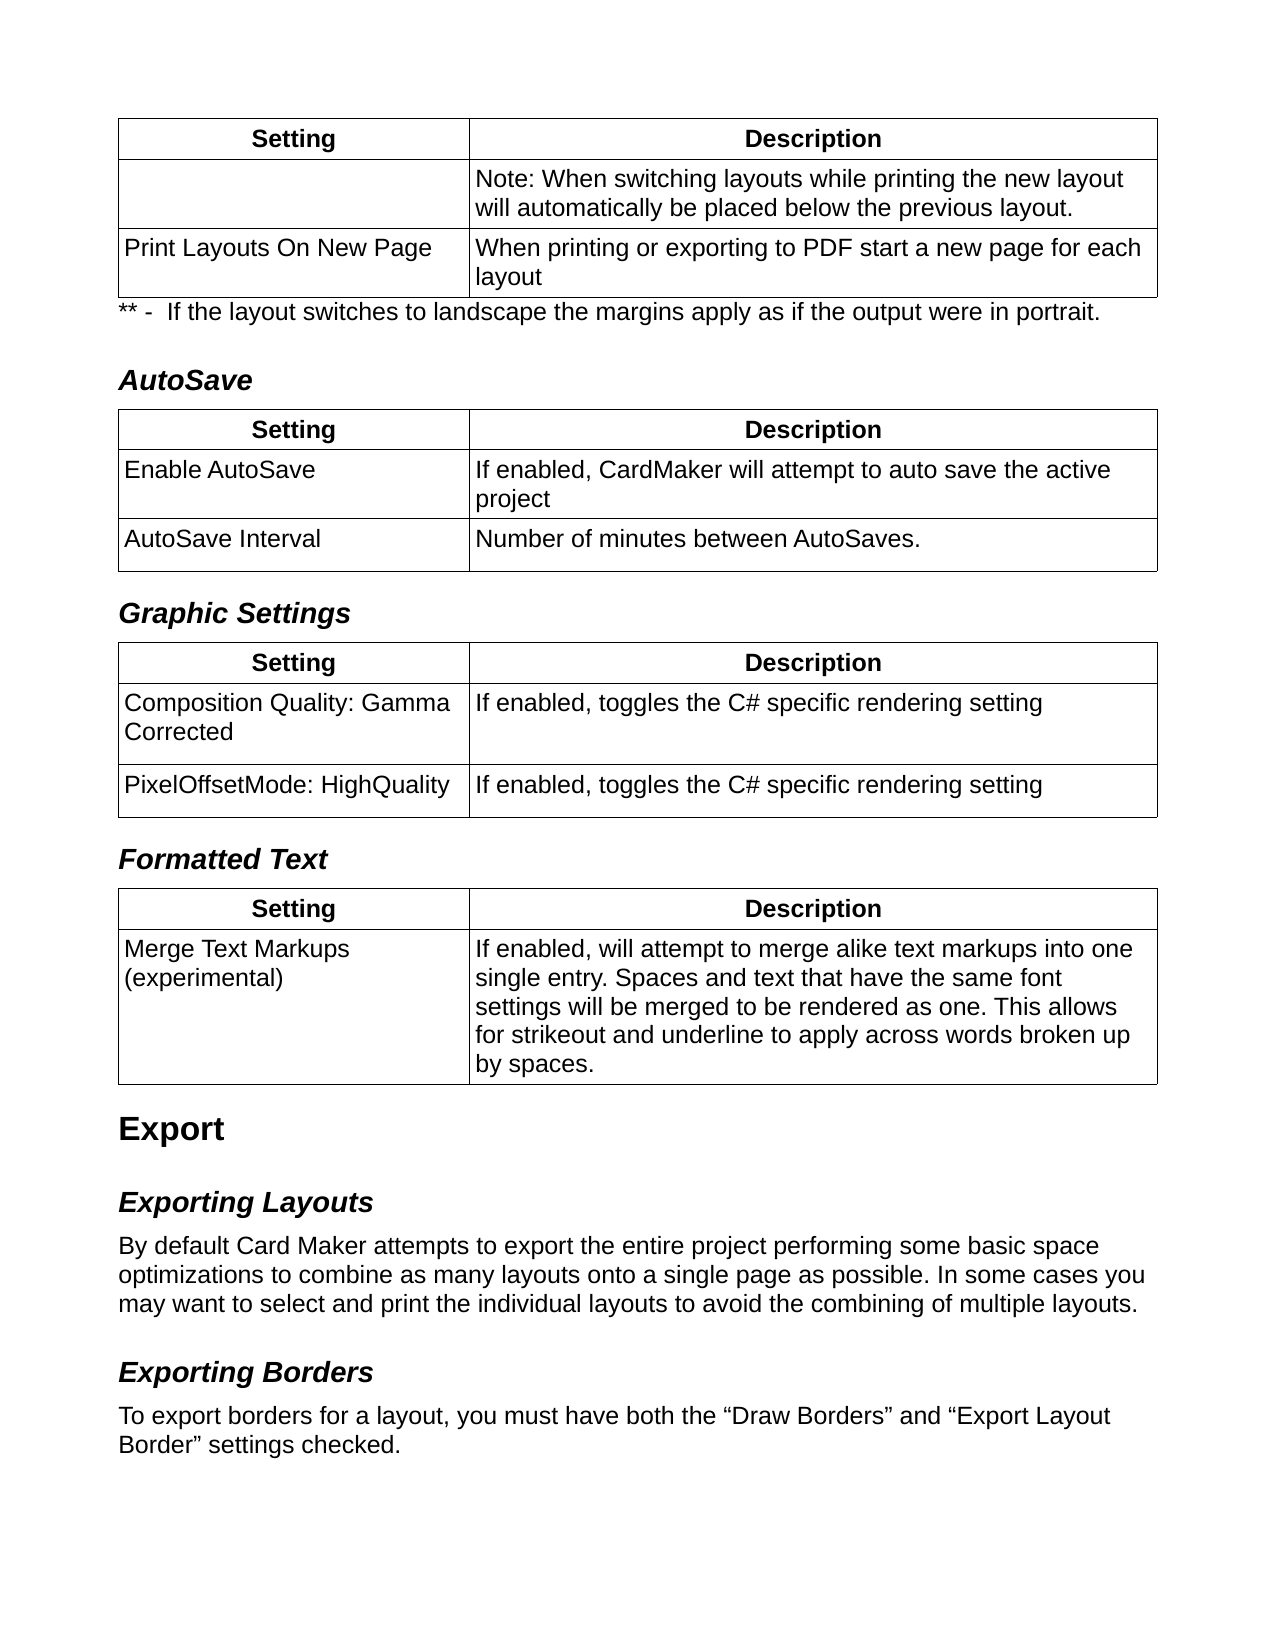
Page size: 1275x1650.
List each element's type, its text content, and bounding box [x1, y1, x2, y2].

subtitle Exporting Borders [118, 1355, 1157, 1388]
subtitle Formatted Text [118, 842, 1157, 876]
table_header Setting [119, 889, 469, 928]
table_cell If enabled, CardMaker will attempt to auto save the active project [470, 450, 1157, 518]
text ** - If the layout switches to landscape the margins apply as if the output were in portrait. [118, 298, 1157, 325]
table_header Description [470, 410, 1157, 449]
table_cell If enabled, toggles the C# specific rendering setting [470, 684, 1157, 764]
text By default Card Maker attempts to export the entire project performing some basic space optimizations to combine as many layouts onto a single page as possible. In some cases you may want to select and print the individual layouts to avoid the combining of multiple layouts. [118, 1231, 1157, 1317]
table_cell Composition Quality: Gamma Corrected [119, 684, 469, 764]
table_header Description [470, 119, 1157, 158]
table_header Setting [119, 643, 469, 683]
table_header Description [470, 889, 1157, 928]
table_cell If enabled, will attempt to merge alike text markups into one single entry. Spaces and text that have the same font settings will be merged to be rendered as one. This allows for strikeout and underline to apply across words broken up by spaces. [470, 930, 1157, 1084]
table_cell Note: When switching layouts while printing the new layout will automatically be placed below the previous layout. [470, 160, 1157, 227]
table_cell [119, 160, 469, 227]
table_cell Merge Text Markups (experimental) [119, 930, 469, 1084]
subtitle Graphic Settings [118, 596, 1157, 630]
subtitle Export [118, 1109, 1157, 1147]
text To export borders for a layout, you must have both the “Draw Borders” and “Export Layout Border” settings checked. [118, 1401, 1157, 1458]
table_cell AutoSave Interval [119, 519, 469, 571]
table_header Setting [119, 119, 469, 158]
table_cell When printing or exporting to PDF start a new page for each layout [470, 229, 1157, 297]
table_cell PixelOffsetMode: HighQuality [119, 765, 469, 817]
table_cell Number of minutes between AutoSaves. [470, 519, 1157, 571]
table_cell Print Layouts On New Page [119, 229, 469, 297]
table_cell If enabled, toggles the C# specific rendering setting [470, 765, 1157, 817]
subtitle AutoSave [118, 363, 1157, 396]
subtitle Exporting Layouts [118, 1185, 1157, 1218]
table_header Description [470, 643, 1157, 683]
table_header Setting [119, 410, 469, 449]
table_cell Enable AutoSave [119, 450, 469, 518]
